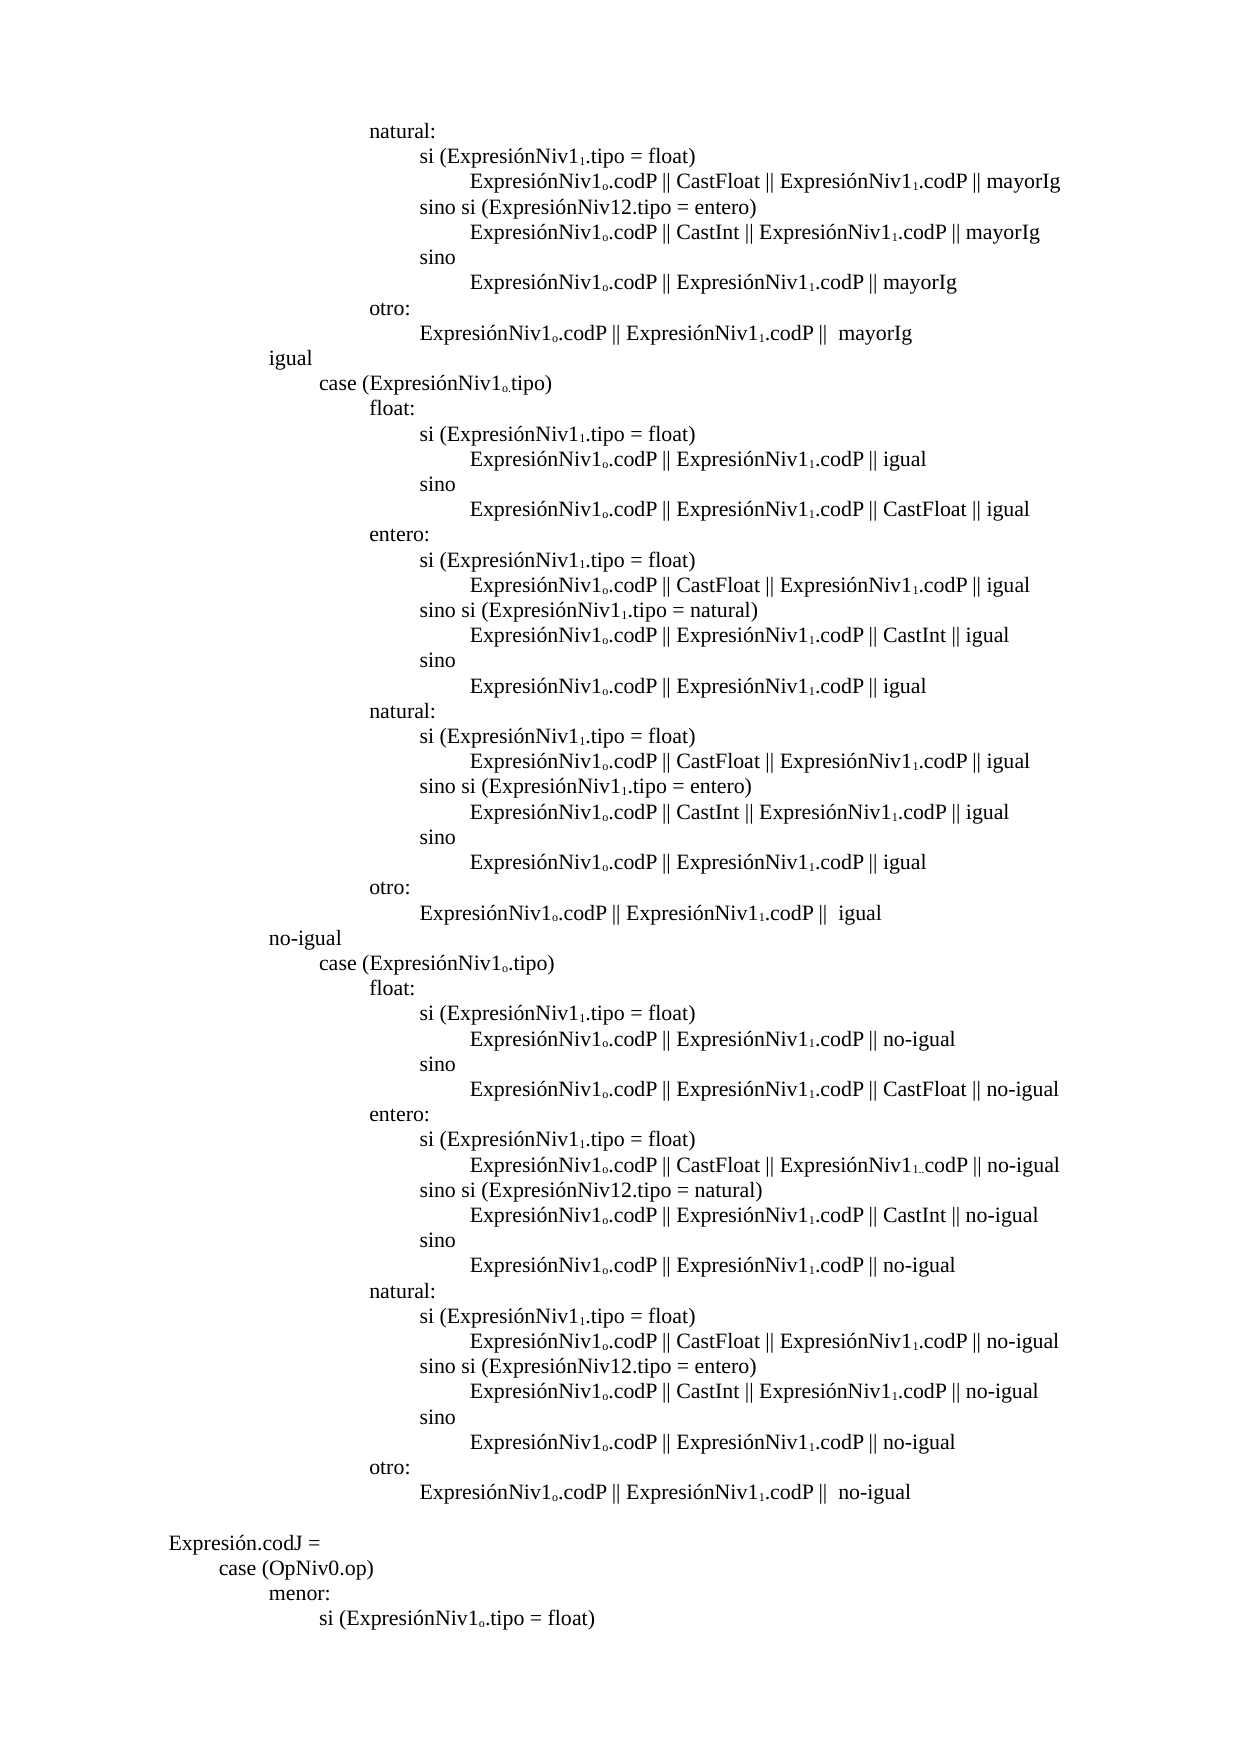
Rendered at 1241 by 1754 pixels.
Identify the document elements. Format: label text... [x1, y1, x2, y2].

text si (ExpresiónNiv11.tipo = float) [118, 1126, 1122, 1152]
text si (ExpresiónNiv11.tipo = float) [118, 1000, 1122, 1026]
text ExpresiónNiv1o.codP || ExpresiónNiv11.codP || igual [118, 849, 1122, 874]
text sino si (ExpresiónNiv12.tipo = natural) [118, 1177, 1122, 1202]
text ExpresiónNiv1o.codP || CastInt || ExpresiónNiv11.codP || mayorIg [118, 219, 1122, 244]
text si (ExpresiónNiv11.tipo = float) [118, 143, 1122, 168]
text sino [118, 1227, 1122, 1252]
text ExpresiónNiv1o.codP || ExpresiónNiv11.codP || CastInt || igual [118, 622, 1122, 647]
text ExpresiónNiv1o.codP || ExpresiónNiv11.codP || no-igual [118, 1252, 1122, 1278]
text case (OpNiv0.op) [118, 1555, 1122, 1580]
text entero: [118, 1101, 1122, 1126]
text ExpresiónNiv1o.codP || ExpresiónNiv11.codP || mayorIg [118, 320, 1122, 345]
text natural: [118, 698, 1122, 723]
text ExpresiónNiv1o.codP || ExpresiónNiv11.codP || no-igual [118, 1479, 1122, 1504]
text natural: [118, 118, 1122, 143]
text ExpresiónNiv1o.codP || CastFloat || ExpresiónNiv11.codP || mayorIg [118, 168, 1122, 194]
text otro: [118, 294, 1122, 320]
text ExpresiónNiv1o.codP || ExpresiónNiv11.codP || CastFloat || igual [118, 496, 1122, 521]
text sino [118, 824, 1122, 849]
text otro: [118, 1454, 1122, 1479]
text no-igual [118, 925, 1122, 950]
text ExpresiónNiv1o.codP || ExpresiónNiv11.codP || igual [118, 899, 1122, 925]
text case (ExpresiónNiv1o.tipo) [118, 950, 1122, 975]
text ExpresiónNiv1o.codP || ExpresiónNiv11.codP || mayorIg [118, 269, 1122, 294]
text float: [118, 975, 1122, 1000]
text sino si (ExpresiónNiv11.tipo = natural) [118, 597, 1122, 622]
text menor: [118, 1580, 1122, 1605]
text ExpresiónNiv1o.codP || ExpresiónNiv11.codP || igual [118, 673, 1122, 698]
text si (ExpresiónNiv11.tipo = float) [118, 723, 1122, 748]
text sino [118, 471, 1122, 496]
text igual [118, 345, 1122, 370]
text si (ExpresiónNiv11.tipo = float) [118, 547, 1122, 572]
text ExpresiónNiv1o.codP || ExpresiónNiv11.codP || no-igual [118, 1429, 1122, 1454]
text si (ExpresiónNiv11.tipo = float) [118, 421, 1122, 446]
text sino [118, 647, 1122, 673]
text si (ExpresiónNiv1o.tipo = float) [118, 1605, 1122, 1631]
text ExpresiónNiv1o.codP || CastInt || ExpresiónNiv11.codP || no-igual [118, 1378, 1122, 1404]
text sino si (ExpresiónNiv12.tipo = entero) [118, 1353, 1122, 1378]
text ExpresiónNiv1o.codP || CastInt || ExpresiónNiv11.codP || igual [118, 799, 1122, 824]
text sino si (ExpresiónNiv12.tipo = entero) [118, 194, 1122, 219]
text ExpresiónNiv1o.codP || CastFloat || ExpresiónNiv11.codP || no-igual [118, 1328, 1122, 1353]
text sino [118, 1051, 1122, 1076]
text ExpresiónNiv1o.codP || ExpresiónNiv11.codP || no-igual [118, 1026, 1122, 1051]
text case (ExpresiónNiv1o.tipo) [118, 370, 1122, 395]
text sino [118, 244, 1122, 269]
text ExpresiónNiv1o.codP || CastFloat || ExpresiónNiv11.codP || igual [118, 572, 1122, 597]
text si (ExpresiónNiv11.tipo = float) [118, 1303, 1122, 1328]
text ExpresiónNiv1o.codP || ExpresiónNiv11.codP || CastFloat || no-igual [118, 1076, 1122, 1101]
text ExpresiónNiv1o.codP || CastFloat || ExpresiónNiv11.codP || igual [118, 748, 1122, 773]
text sino [118, 1404, 1122, 1429]
text ExpresiónNiv1o.codP || ExpresiónNiv11.codP || igual [118, 446, 1122, 471]
text ExpresiónNiv1o.codP || CastFloat || ExpresiónNiv11..codP || no-igual [118, 1152, 1122, 1177]
text sino si (ExpresiónNiv11.tipo = entero) [118, 773, 1122, 799]
text entero: [118, 521, 1122, 547]
text Expresión.codJ = [118, 1530, 1122, 1555]
text natural: [118, 1278, 1122, 1303]
text otro: [118, 874, 1122, 899]
text ExpresiónNiv1o.codP || ExpresiónNiv11.codP || CastInt || no-igual [118, 1202, 1122, 1227]
text float: [118, 395, 1122, 421]
